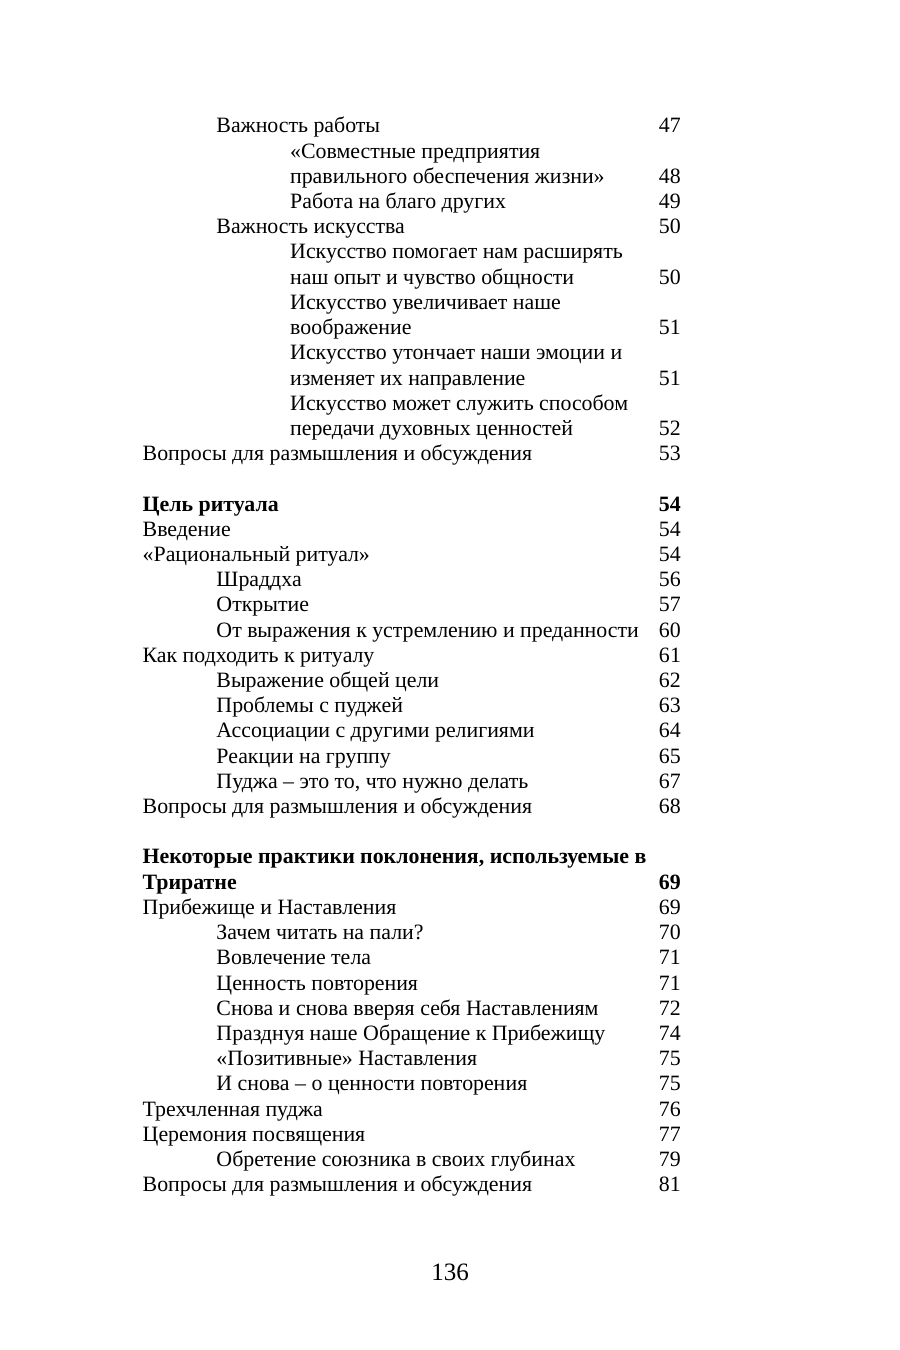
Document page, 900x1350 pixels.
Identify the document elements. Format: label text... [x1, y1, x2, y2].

text Некоторые практики поклонения, используемые в Триратне 69 [142, 843, 757, 894]
text Церемония посвящения 77 [142, 1121, 757, 1146]
text Работа на благо других 49 [142, 188, 757, 213]
text Шраддха 56 [142, 566, 757, 591]
text Празднуя наше Обращение к Прибежищу 74 [142, 1020, 757, 1045]
text Реакции на группу 65 [142, 743, 757, 768]
text Вопросы для размышления и обсуждения 53 [142, 440, 757, 465]
text Важность искусства 50 [142, 213, 757, 238]
text Проблемы с пуджей 63 [142, 692, 757, 717]
text «Совместные предприятия правильного обеспечения жизни» 48 [142, 138, 757, 188]
text Вопросы для размышления и обсуждения 81 [142, 1171, 757, 1196]
text Как подходить к ритуалу 61 [142, 642, 757, 667]
text И снова – о ценности повторения 75 [142, 1070, 757, 1096]
text Трехчленная пуджа 76 [142, 1096, 757, 1121]
text Вовлечение тела 71 [142, 944, 757, 969]
text изменяет их направление 51 [142, 364, 757, 390]
text Обретение союзника в своих глубинах 79 [142, 1146, 757, 1171]
text Искусство помогает нам расширять наш опыт и чувство общности 50 [142, 238, 757, 289]
text Зачем читать на пали? 70 [142, 919, 757, 944]
text Ценность повторения 71 [142, 969, 757, 995]
text передачи духовных ценностей 52 [142, 415, 757, 440]
text Пуджа – это то, что нужно делать 67 [142, 768, 757, 793]
text Вопросы для размышления и обсуждения 68 [142, 793, 757, 818]
text От выражения к устремлению и преданности 60 [142, 617, 757, 642]
text Открытие 57 [142, 591, 757, 617]
text Введение 54 [142, 516, 757, 541]
text Искусство утончает наши эмоции и [142, 339, 757, 364]
text Ассоциации с другими религиями 64 [142, 717, 757, 743]
text Искусство увеличивает наше воображение 51 [142, 289, 757, 339]
text Выражение общей цели 62 [142, 667, 757, 692]
text Прибежище и Наставления 69 [142, 894, 757, 919]
text Цель ритуала 54 [142, 491, 757, 516]
text Важность работы 47 [142, 112, 757, 138]
text «Рациональный ритуал» 54 [142, 541, 757, 566]
text Искусство может служить способом [142, 390, 757, 415]
text Снова и снова вверяя себя Наставлениям 72 [142, 995, 757, 1020]
text «Позитивные» Наставления 75 [142, 1045, 757, 1070]
